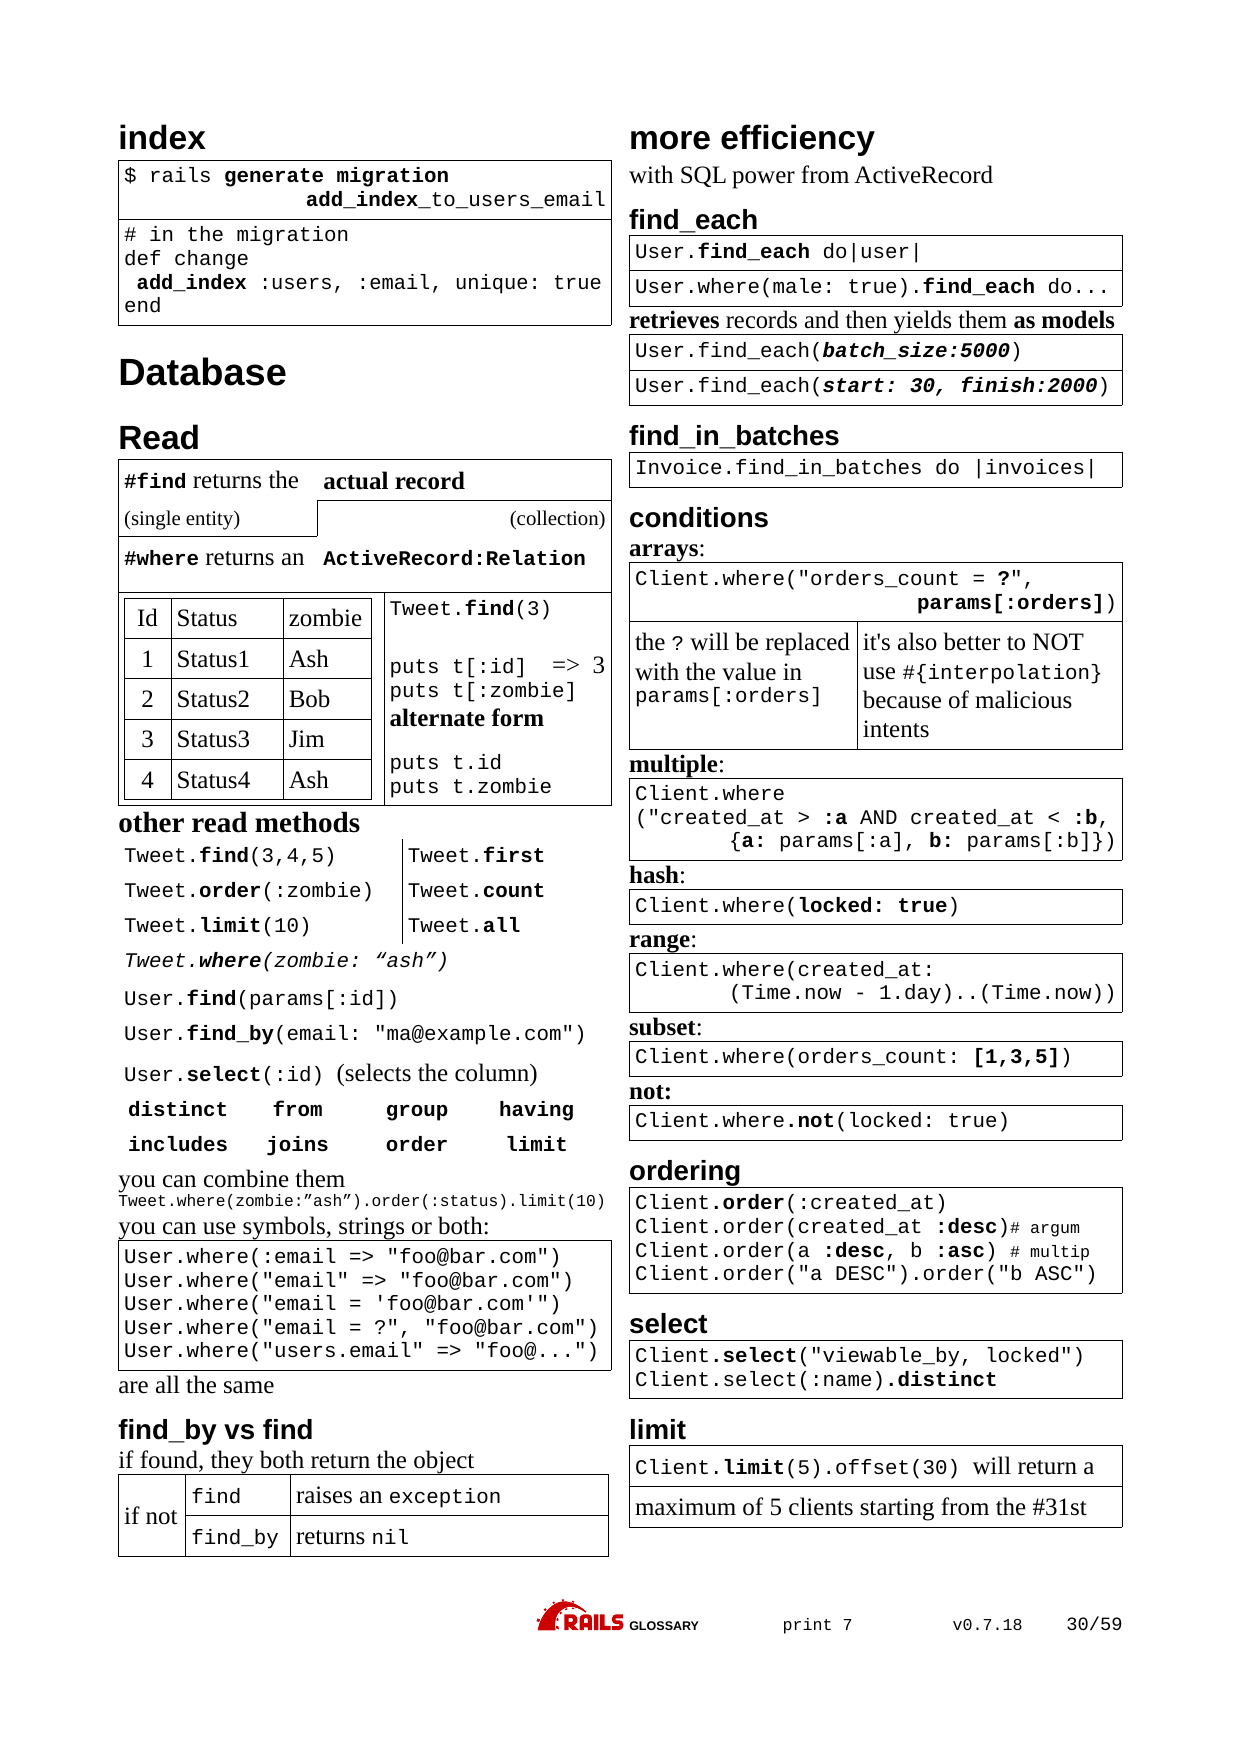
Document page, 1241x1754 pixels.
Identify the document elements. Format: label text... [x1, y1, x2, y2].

table_header Tweet.first [403, 839, 596, 874]
subtitle more efficiency [629, 118, 1122, 157]
table_header User.find_each do|user| [630, 236, 1122, 270]
table_cell ActiveRecord:Relation [317, 536, 611, 592]
table_cell User.where(male: true).find_each do... [630, 271, 1122, 306]
table_cell returns nil [291, 1516, 608, 1556]
table_cell Tweet.where(zombie: “ash”) [118, 944, 596, 982]
subtitle Database [118, 350, 611, 393]
text arrays: [629, 533, 1122, 562]
table_cell having [477, 1094, 596, 1129]
table_header Client.select("viewable_by, locked") Client.select(:name).distinct [630, 1341, 1122, 1398]
table_header Client.order(:created_at) Client.order(created_at :desc)# argum Client.order(a :desc, b :asc) # multip Client.order("a DESC").order("b ASC") [630, 1188, 1122, 1293]
table_header $ rails generate migration add_index_to_users_email [119, 161, 611, 218]
table_cell Ash [284, 639, 371, 678]
text hash: [629, 861, 1122, 889]
table_cell maximum of 5 clients starting from the #31st [630, 1487, 1122, 1527]
text you can use symbols, strings or both: [118, 1211, 611, 1240]
text not: [629, 1077, 1122, 1104]
table_header find [186, 1475, 290, 1515]
table_cell # in the migration def change add_index :users, :email, unique: true end [119, 220, 611, 325]
table_cell User.find(params[:id]) [118, 982, 596, 1017]
text multiple: [629, 750, 1122, 777]
table_header if not [119, 1475, 185, 1556]
table_cell (collection) [318, 501, 611, 536]
table_header #find returns the [119, 460, 317, 500]
table_cell it's also better to NOT use #{interpolation} because of malicious intents [858, 622, 1122, 748]
text if found, they both return the object [118, 1445, 611, 1474]
text other read methods [118, 806, 611, 839]
table_header Tweet.find(3,4,5) [118, 839, 402, 874]
text with SQL power from ActiveRecord [629, 160, 1122, 188]
table_cell Tweet.limit(10) [118, 909, 402, 944]
text range: [629, 925, 1122, 953]
table_cell includes [118, 1129, 238, 1164]
table_cell 2 [125, 679, 171, 719]
table_header Client.where(orders_count: [1,3,5]) [630, 1042, 1122, 1076]
table_cell distinct [118, 1094, 238, 1129]
table_cell 4 [125, 760, 171, 799]
table_cell from [238, 1094, 357, 1129]
text are all the same [118, 1371, 611, 1399]
table_header Client.where(created_at: (Time.now - 1.day)..(Time.now)) [630, 954, 1122, 1012]
table_header actual record [317, 460, 611, 500]
subtitle find_by vs find [118, 1413, 611, 1445]
table_header User.where(:email => "foo@bar.com") User.where("email" => "foo@bar.com") User.where("email = 'foo@bar.com'") User.where("email = ?", "foo@bar.com") User.where("users.email" => "foo@...") [119, 1241, 611, 1370]
table_cell User.find_by(email: "ma@example.com") [118, 1018, 596, 1052]
table_cell joins [238, 1129, 357, 1164]
subtitle find_in_batches [629, 420, 1122, 452]
table_header raises an exception [291, 1475, 608, 1515]
table_cell find_by [186, 1516, 290, 1556]
table_cell the ? will be replaced with the value in params[:orders] [630, 622, 857, 748]
subtitle ordering [629, 1155, 1122, 1187]
table_cell Status3 [172, 720, 283, 759]
text retrieves records and then yields them as models [629, 307, 1122, 334]
subtitle find_each [629, 203, 1122, 235]
table_header Status [172, 599, 283, 638]
table_header zombie [284, 599, 371, 638]
table_header Id [125, 599, 171, 638]
table_cell User.find_each(start: 30, finish:2000) [630, 371, 1122, 405]
text you can combine them [118, 1164, 611, 1192]
table_cell Status1 [172, 639, 283, 678]
table_cell #where returns an [119, 537, 317, 592]
table_cell limit [477, 1129, 596, 1164]
table_header Client.where ("created_at > :a AND created_at < :b, {a: params[:a], b: params[:b]}) [630, 779, 1122, 860]
table_cell Bob [284, 679, 371, 719]
table_cell order [357, 1129, 477, 1164]
table_cell Jim [284, 720, 371, 759]
table_header [119, 593, 384, 805]
table_header Client.where(locked: true) [630, 890, 1122, 924]
table_header Tweet.find(3) puts t[:id] => 3 puts t[:zombie] alternate form puts t.id puts t.zombie [385, 593, 611, 805]
table_cell (single entity) [119, 500, 317, 536]
text Tweet.where(zombie:”ash”).order(:status).limit(10) [118, 1192, 611, 1211]
subtitle Read [118, 418, 611, 456]
subtitle select [629, 1308, 1122, 1339]
subtitle conditions [629, 502, 1122, 533]
table_cell Tweet.order(:zombie) [118, 874, 402, 909]
subtitle index [118, 118, 611, 157]
table_header User.find_each(batch_size:5000) [630, 335, 1122, 369]
table_cell Status2 [172, 679, 283, 719]
table_cell Tweet.count [403, 874, 596, 909]
table_header Client.where("orders_count = ?", params[:orders]) [630, 563, 1122, 621]
table_cell 3 [125, 720, 171, 759]
subtitle limit [629, 1413, 1122, 1445]
table_cell group [357, 1094, 477, 1129]
table_cell User.select(:id) (selects the column) [118, 1053, 596, 1093]
table_cell 1 [125, 639, 171, 678]
table_cell Tweet.all [403, 909, 596, 944]
text subset: [629, 1013, 1122, 1041]
table_header Invoice.find_in_batches do |invoices| [630, 453, 1122, 487]
table_cell Status4 [172, 760, 283, 799]
table_cell Ash [284, 760, 371, 799]
table_header Client.limit(5).offset(30) will return a [630, 1446, 1122, 1486]
table_header Client.where.not(locked: true) [630, 1106, 1122, 1140]
